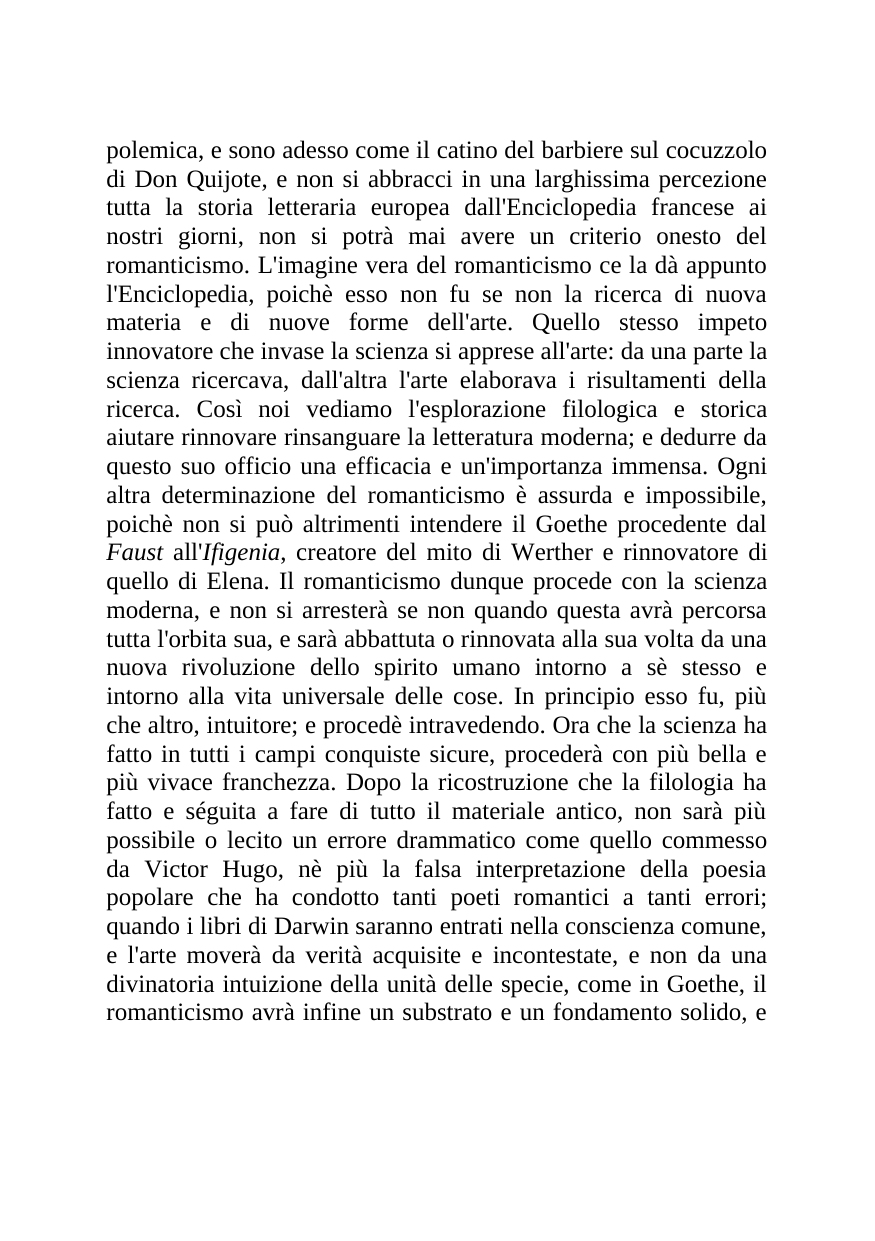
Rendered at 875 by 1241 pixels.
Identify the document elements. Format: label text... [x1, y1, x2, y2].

text polemica, e sono adesso come il catino del barbiere sul cocuzzolo di Don Quijote, e non si abbracci in una larghissima percezione tutta la storia letteraria europea dall'Enciclopedia francese ai nostri giorni, non si potrà mai avere un criterio onesto del romanticismo. L'imagine vera del romanticismo ce la dà appunto l'Enciclopedia, poichè esso non fu se non la ricerca di nuova materia e di nuove forme dell'arte. Quello stesso impeto innovatore che invase la scienza si apprese all'arte: da una parte la scienza ricercava, dall'altra l'arte elaborava i risultamenti della ricerca. Così noi vediamo l'esplorazione filologica e storica aiutare rinnovare rinsanguare la letteratura moderna; e dedurre da questo suo officio una efficacia e un'importanza immensa. Ogni altra determinazione del romanticismo è assurda e impossibile, poichè non si può altrimenti intendere il Goethe procedente dal Faust all'Ifigenia, creatore del mito di Werther e rinnovatore di quello di Elena. Il romanticismo dunque procede con la scienza moderna, e non si arresterà se non quando questa avrà percorsa tutta l'orbita sua, e sarà abbattuta o rinnovata alla sua volta da una nuova rivoluzione dello spirito umano intorno a sè stesso e intorno alla vita universale delle cose. In principio esso fu, più che altro, intuitore; e procedè intravedendo. Ora che la scienza ha fatto in tutti i campi conquiste sicure, procederà con più bella e più vivace franchezza. Dopo la ricostruzione che la filologia ha fatto e séguita a fare di tutto il materiale antico, non sarà più possibile o lecito un errore drammatico come quello commesso da Victor Hugo, nè più la falsa interpretazione della poesia popolare che ha condotto tanti poeti romantici a tanti errori; quando i libri di Darwin saranno entrati nella conscienza comune, e l'arte moverà da verità acquisite e incontestate, e non da una divinatoria intuizione della unità delle specie, come in Goethe, il romanticismo avrà infine un substrato e un fondamento solido, e [106, 135, 768, 1026]
